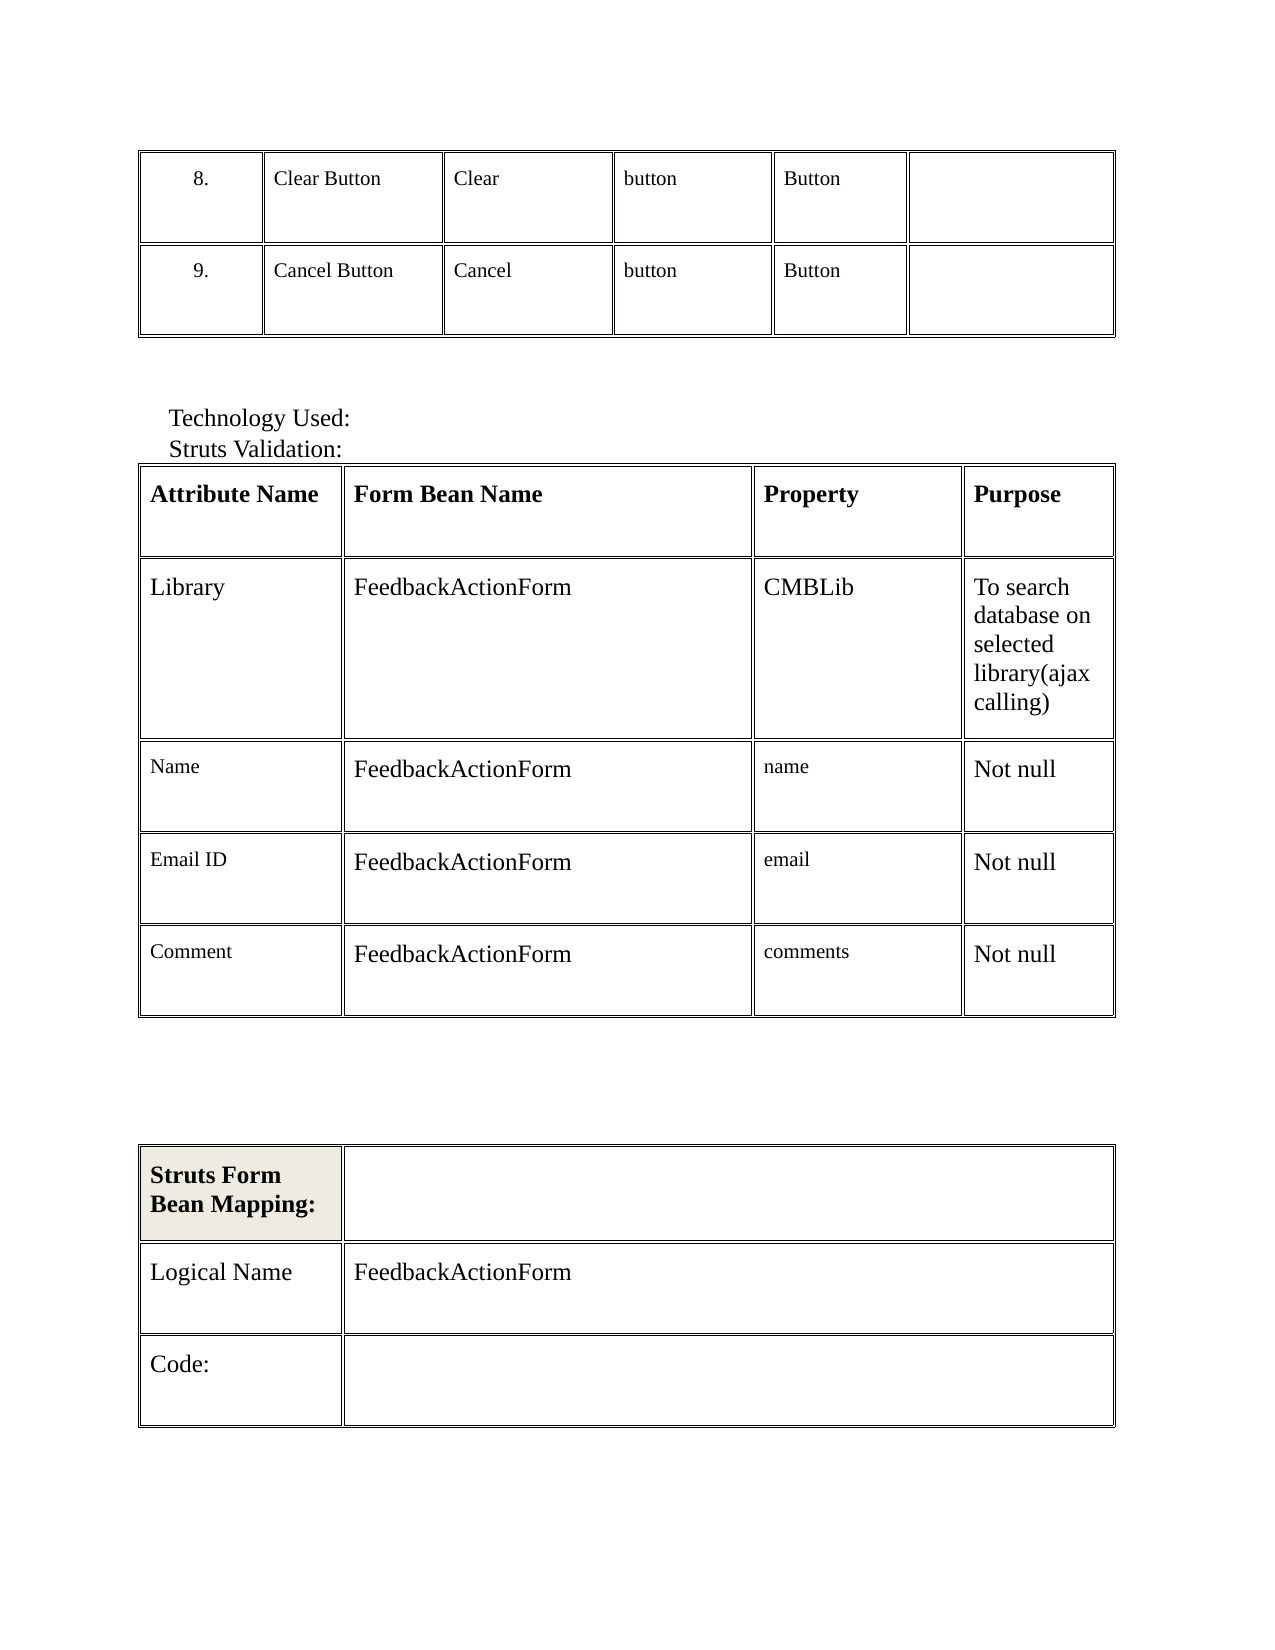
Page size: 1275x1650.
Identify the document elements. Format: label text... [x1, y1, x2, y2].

table_cell FeedbackActionForm [345, 742, 751, 831]
table_cell [910, 153, 1113, 242]
table_header Attribute Name [141, 467, 341, 556]
table_cell Clear Button [265, 153, 442, 242]
table_cell Library [141, 559, 341, 738]
table_cell FeedbackActionForm [345, 1244, 1113, 1333]
table_cell Email ID [141, 834, 341, 923]
table_cell Not null [965, 742, 1113, 831]
table_cell Name [141, 742, 341, 831]
table_cell Logical Name [141, 1244, 341, 1333]
text Technology Used: [150, 403, 1125, 432]
table_header Property [755, 467, 961, 556]
table_cell Not null [965, 834, 1113, 923]
table_header Purpose [965, 467, 1113, 556]
table_cell name [755, 742, 961, 831]
table_cell 9. [141, 246, 262, 334]
table_cell 8. [141, 153, 262, 242]
table_header [345, 1147, 1113, 1240]
table_cell Button [775, 246, 906, 334]
table_cell Cancel [445, 246, 612, 334]
table_cell Cancel Button [265, 246, 442, 334]
table_header Form Bean Name [345, 467, 751, 556]
table_cell FeedbackActionForm [345, 834, 751, 923]
table_cell button [615, 153, 771, 242]
table_header Struts Form Bean Mapping: [141, 1147, 341, 1240]
table_cell FeedbackActionForm [345, 559, 751, 738]
table_cell comments [755, 926, 961, 1015]
table_cell Clear [445, 153, 612, 242]
table_cell Not null [965, 926, 1113, 1015]
table_cell Code: [141, 1336, 341, 1425]
table_cell FeedbackActionForm [345, 926, 751, 1015]
table_cell button [615, 246, 771, 334]
table_cell email [755, 834, 961, 923]
table_cell Button [775, 153, 906, 242]
table_cell [345, 1336, 1113, 1425]
table_cell CMBLib [755, 559, 961, 738]
table_cell Comment [141, 926, 341, 1015]
table_cell [910, 246, 1113, 334]
text Struts Validation: [150, 434, 1125, 463]
table_cell To search database on selected library(ajax calling) [965, 559, 1113, 738]
